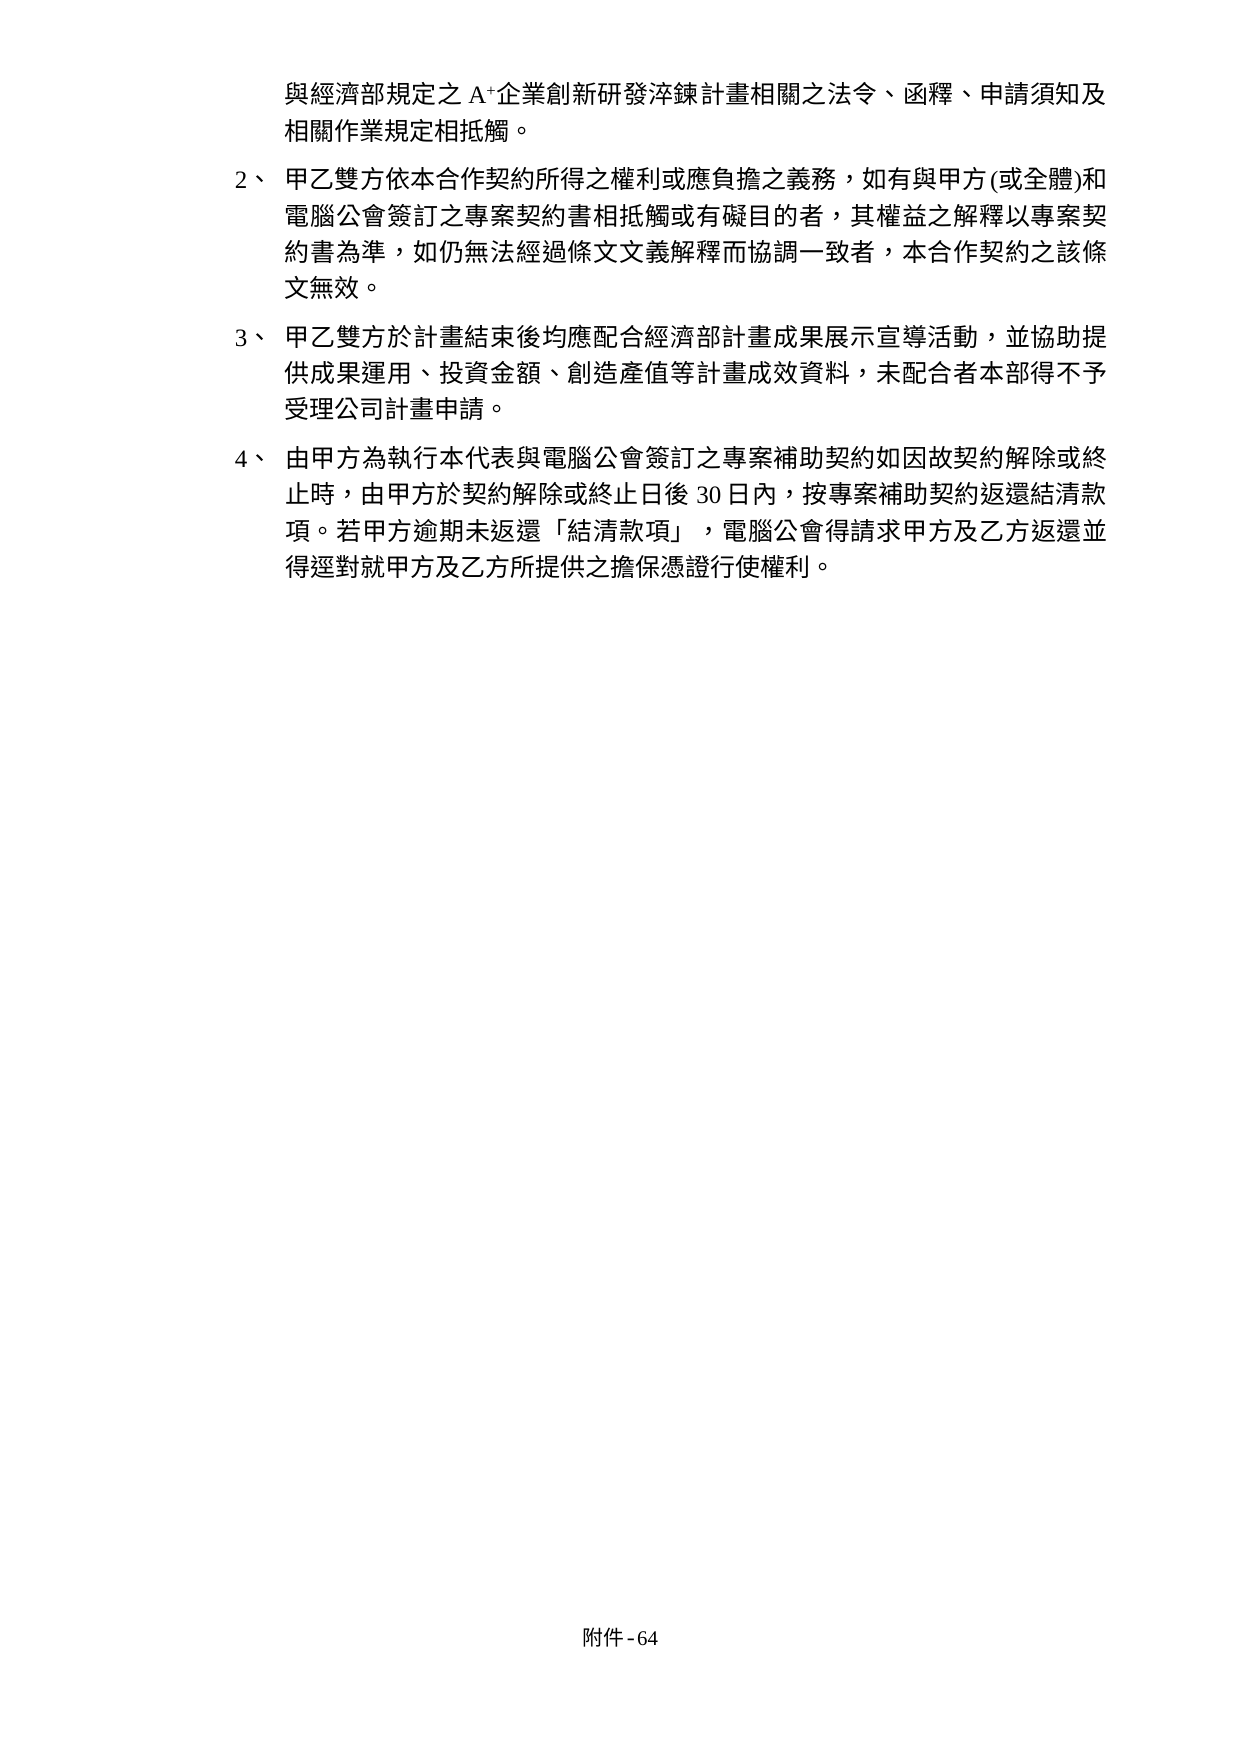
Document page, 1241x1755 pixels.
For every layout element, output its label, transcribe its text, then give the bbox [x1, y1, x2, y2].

list 甲乙雙方依本合作契約所得之權利或應負擔之義務，如有與甲方(或全體)和電腦公會簽訂之專案契約書相抵觸或有礙目的者，其權益之解釋以專案契約書為準，如仍無法經過條文文義解釋而協調一致者，本合作契約之該條文無效。 [234, 160, 1107, 305]
list 由甲方為執行本代表與電腦公會簽訂之專案補助契約如因故契約解除或終止時，由甲方於契約解除或終止日後30日內，按專案補助契約返還結清款項。若甲方逾期未返還「結清款項」，電腦公會得請求甲方及乙方返還並得逕對就甲方及乙方所提供之擔保憑證行使權利。 [234, 439, 1107, 584]
list 與經濟部規定之A+企業創新研發淬鍊計畫相關之法令、函釋、申請須知及相關作業規定相抵觸。 [234, 75, 1107, 147]
list 甲乙雙方於計畫結束後均應配合經濟部計畫成果展示宣導活動，並協助提供成果運用、投資金額、創造產值等計畫成效資料，未配合者本部得不予受理公司計畫申請。 [234, 317, 1107, 426]
